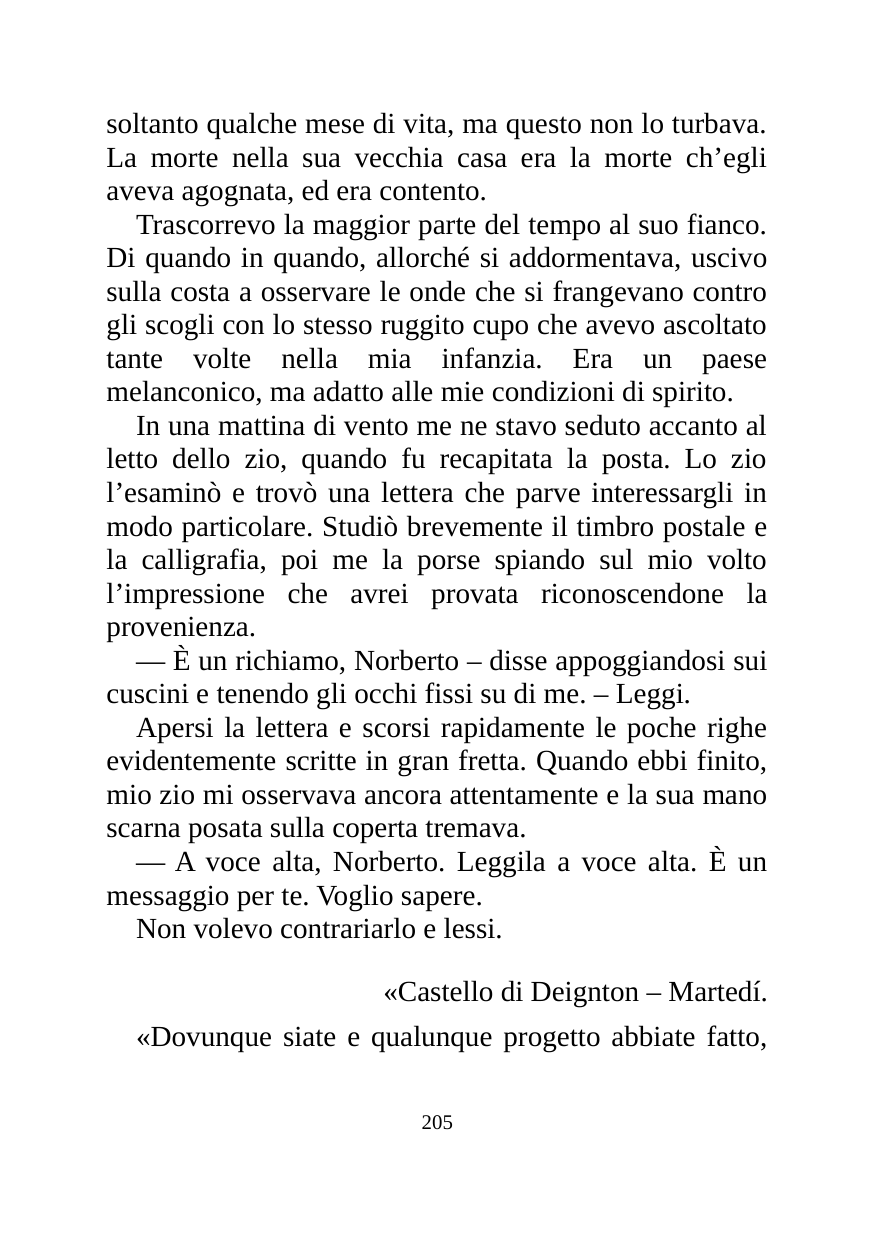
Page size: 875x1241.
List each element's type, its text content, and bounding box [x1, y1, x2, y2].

text — È un richiamo, Norberto – disse appoggiandosi sui cuscini e tenendo gli occhi fissi su di me. – Leggi. [106, 643, 768, 710]
text Non volevo contrariarlo e lessi. [106, 911, 768, 945]
text — A voce alta, Norberto. Leggila a voce alta. È un messaggio per te. Voglio sapere. [106, 844, 768, 911]
text «Dovunque siate e qualunque progetto abbiate fatto, [106, 1019, 768, 1053]
text Apersi la lettera e scorsi rapidamente le poche righe evidentemente scritte in gran fretta. Quando ebbi finito, mio zio mi osservava ancora attentamente e la sua mano scarna posata sulla coperta tremava. [106, 710, 768, 844]
text «Castello di Deignton – Martedí. [106, 974, 768, 1008]
text In una mattina di vento me ne stavo seduto accanto al letto dello zio, quando fu recapitata la posta. Lo zio l’esaminò e trovò una lettera che parve interessargli in modo particolare. Studiò brevemente il timbro postale e la calligrafia, poi me la porse spiando sul mio volto l’impressione che avrei provata riconoscendone la provenienza. [106, 408, 768, 643]
text soltanto qualche mese di vita, ma questo non lo turbava. La morte nella sua vecchia casa era la morte ch’egli aveva agognata, ed era contento. [106, 106, 768, 207]
text Trascorrevo la maggior parte del tempo al suo fianco. Di quando in quando, allorché si addormentava, uscivo sulla costa a osservare le onde che si frangevano contro gli scogli con lo stesso ruggito cupo che avevo ascoltato tante volte nella mia infanzia. Era un paese melanconico, ma adatto alle mie condizioni di spirito. [106, 207, 768, 408]
